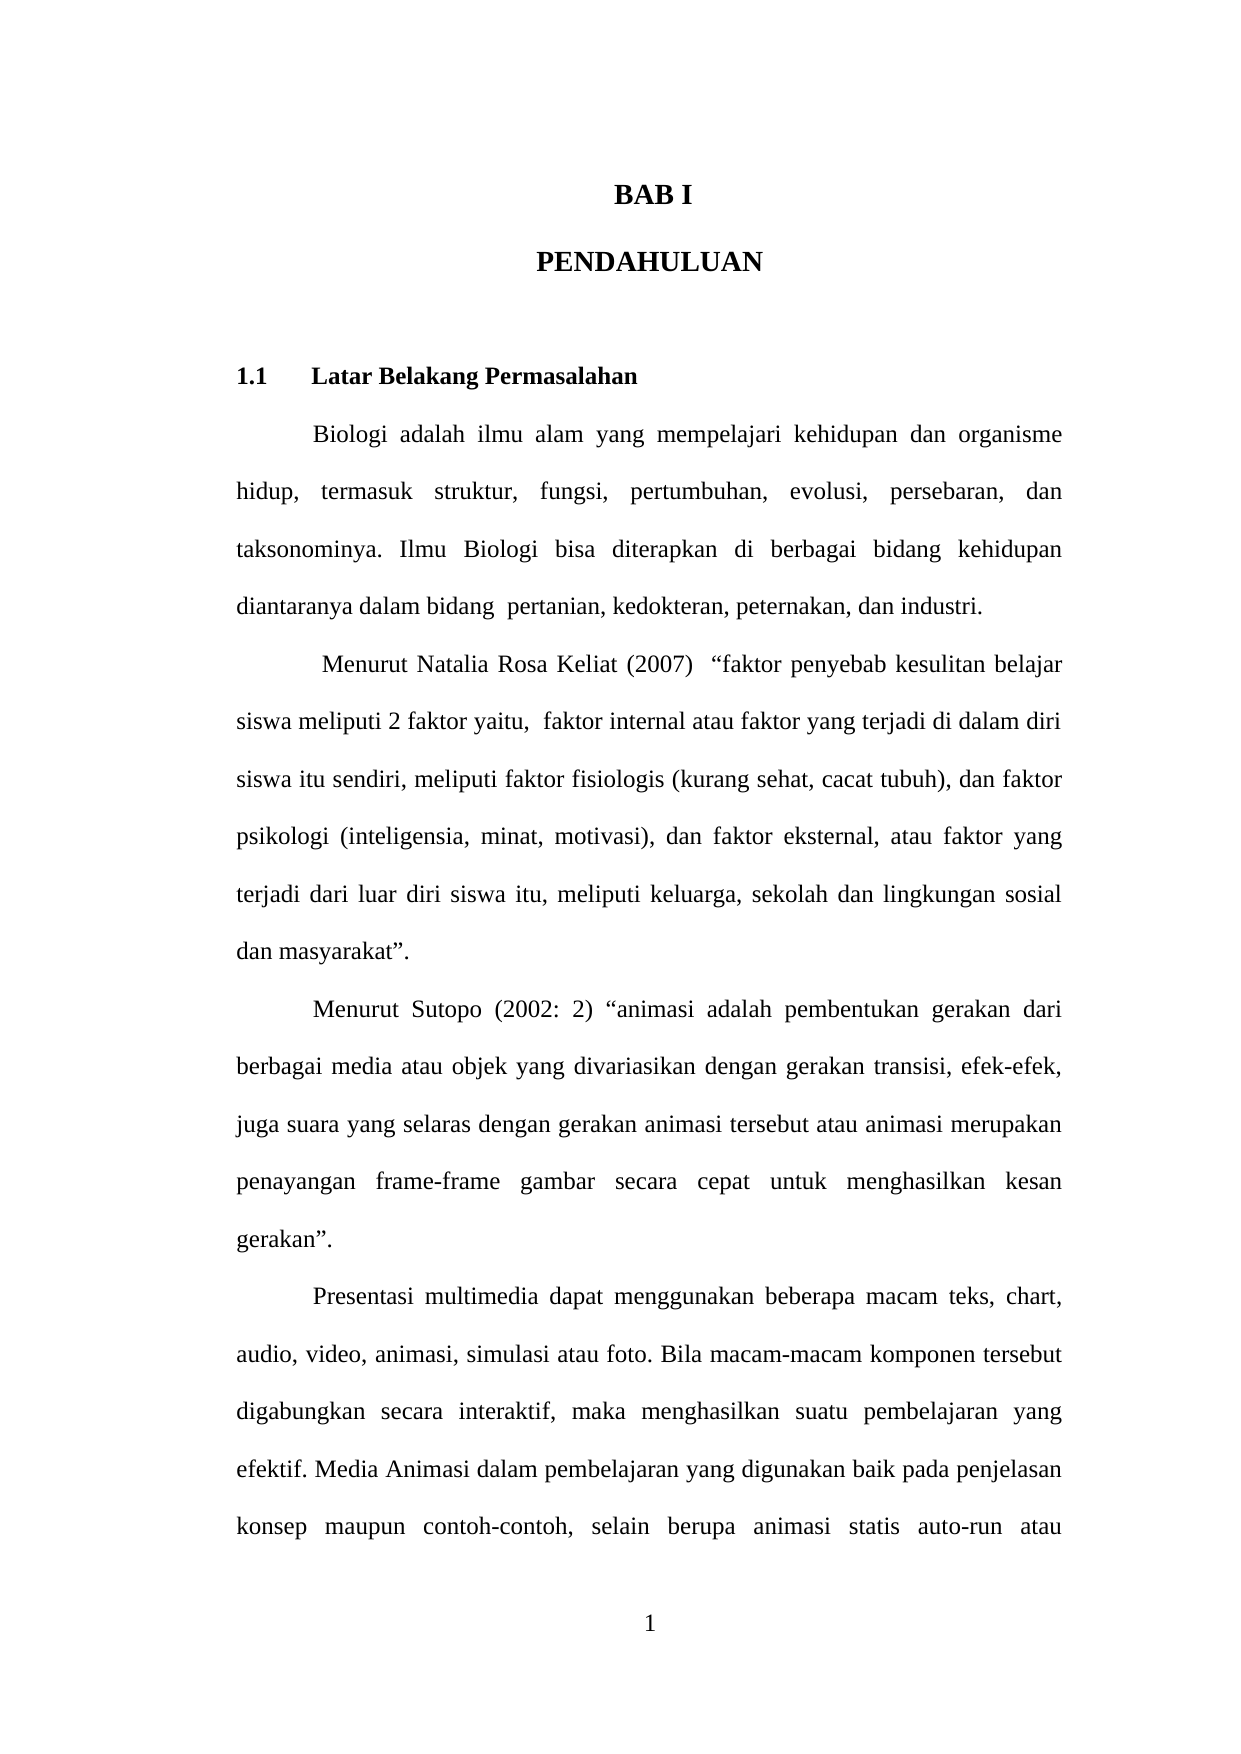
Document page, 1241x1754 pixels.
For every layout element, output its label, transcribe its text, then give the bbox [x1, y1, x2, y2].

subtitle Latar Belakang Permasalahan [236, 361, 1063, 390]
text Menurut Natalia Rosa Keliat (2007) “faktor penyebab kesulitan belajar siswa meliputi 2 faktor yaitu, faktor internal atau faktor yang terjadi di dalam diri siswa itu sendiri, meliputi faktor fisiologis (kurang sehat, cacat tubuh), dan faktor psikologi (inteligensia, minat, motivasi), dan faktor eksternal, atau faktor yang terjadi dari luar diri siswa itu, meliputi keluarga, sekolah dan lingkungan sosial dan masyarakat”. [236, 649, 1063, 965]
text Presentasi multimedia dapat menggunakan beberapa macam teks, chart, audio, video, animasi, simulasi atau foto. Bila macam-macam komponen tersebut digabungkan secara interaktif, maka menghasilkan suatu pembelajaran yang efektif. Media Animasi dalam pembelajaran yang digunakan baik pada penjelasan konsep maupun contoh-contoh, selain berupa animasi statis auto-run atau [236, 1281, 1063, 1540]
subtitle BAB I PENDAHULUAN [236, 177, 1063, 278]
text Biologi adalah ilmu alam yang mempelajari kehidupan dan organisme hidup, termasuk struktur, fungsi, pertumbuhan, evolusi, persebaran, dan taksonominya. Ilmu Biologi bisa diterapkan di berbagai bidang kehidupan diantaranya dalam bidang pertanian, kedokteran, peternakan, dan industri. [236, 419, 1063, 620]
text Menurut Sutopo (2002: 2) “animasi adalah pembentukan gerakan dari berbagai media atau objek yang divariasikan dengan gerakan transisi, efek-efek, juga suara yang selaras dengan gerakan animasi tersebut atau animasi merupakan penayangan frame-frame gambar secara cepat untuk menghasilkan kesan gerakan”. [236, 994, 1063, 1253]
